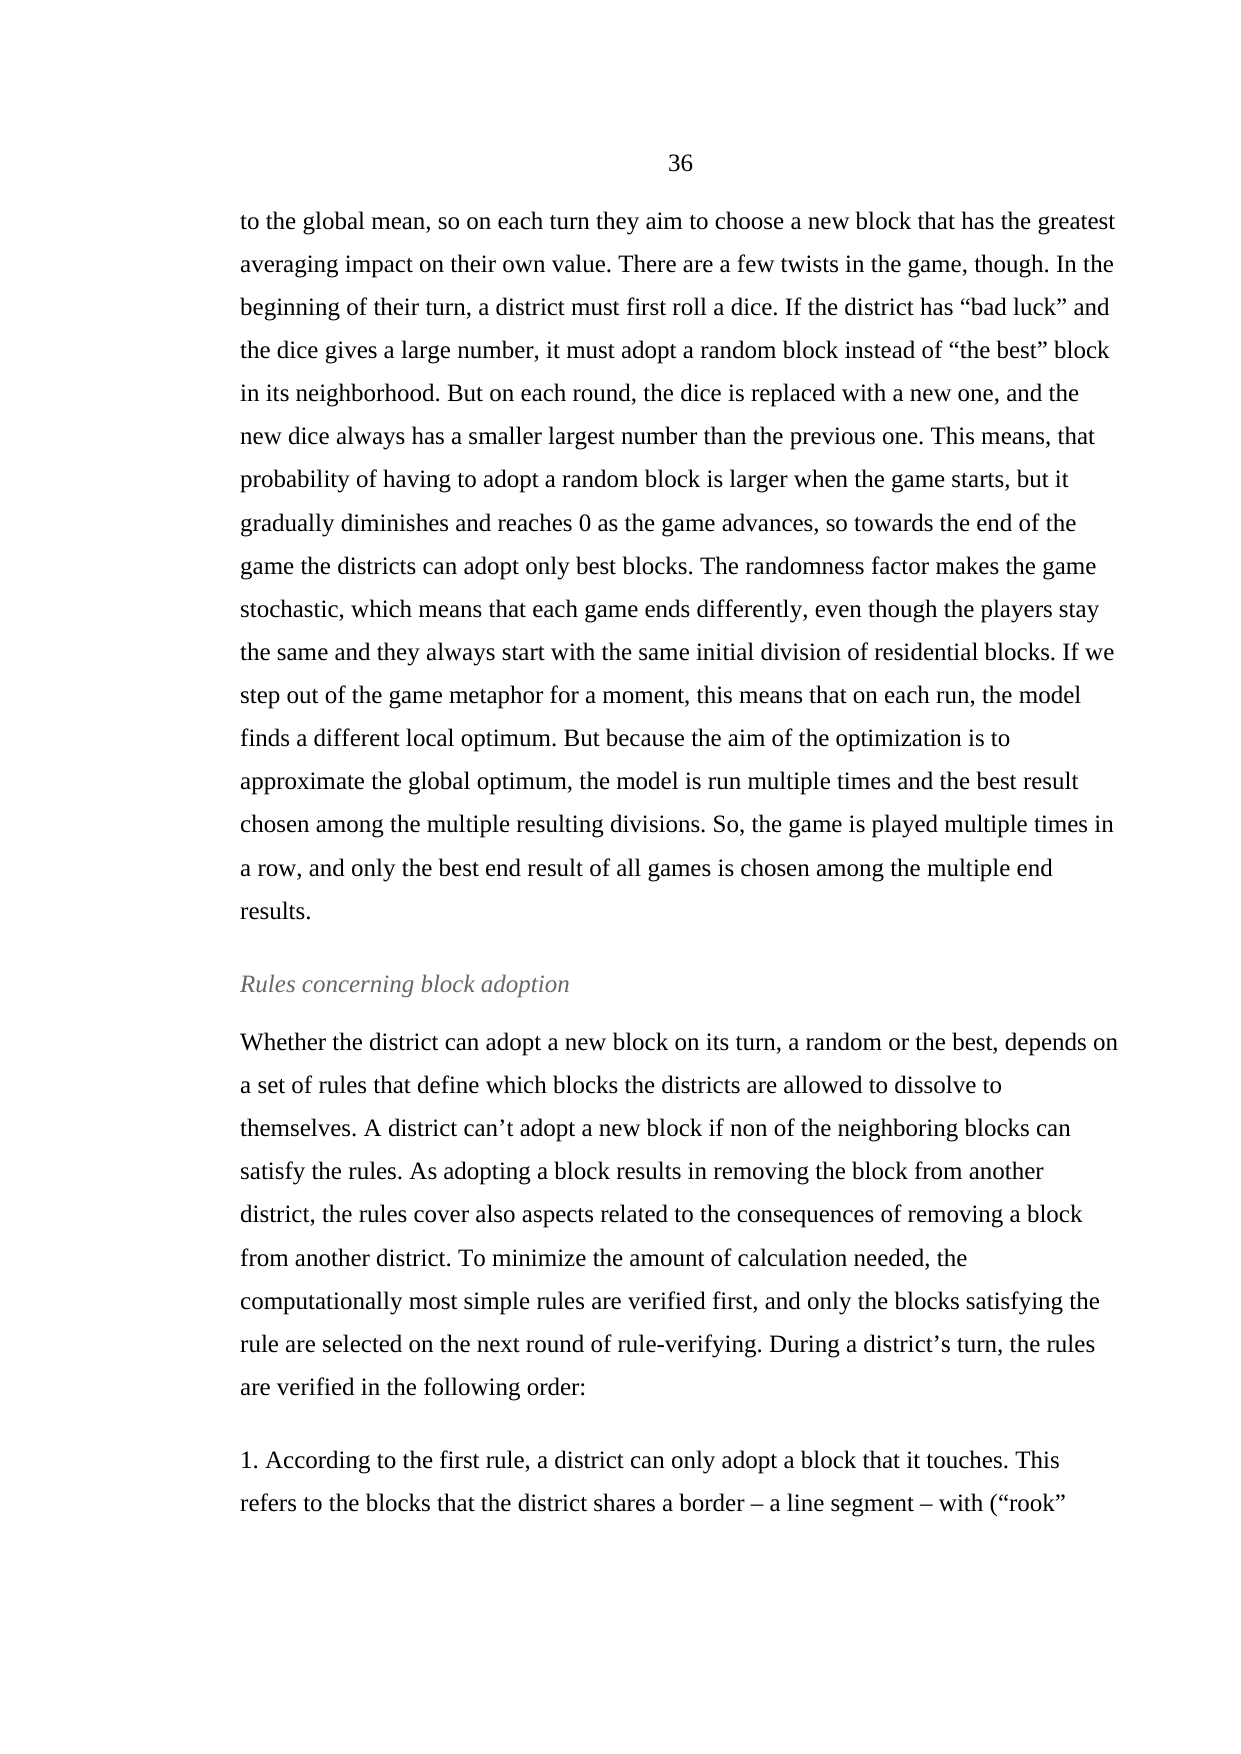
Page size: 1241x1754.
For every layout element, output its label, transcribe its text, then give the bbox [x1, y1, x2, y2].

text to the global mean, so on each turn they aim to choose a new block that has the greatest averaging impact on their own value. There are a few twists in the game, though. In the beginning of their turn, a district must first roll a dice. If the district has “bad luck” and the dice gives a large number, it must adopt a random block instead of “the best” block in its neighborhood. But on each round, the dice is replaced with a new one, and the new dice always has a smaller largest number than the previous one. This means, that probability of having to adopt a random block is larger when the game starts, but it gradually diminishes and reaches 0 as the game advances, so towards the end of the game the districts can adopt only best blocks. The randomness factor makes the game stochastic, which means that each game ends differently, even though the players stay the same and they always start with the same initial division of residential blocks. If we step out of the game metaphor for a moment, this means that on each run, the model finds a different local optimum. But because the aim of the optimization is to approximate the global optimum, the model is run multiple times and the best result chosen among the multiple resulting divisions. So, the game is played multiple times in a row, and only the best end result of all games is chosen among the multiple end results. [240, 206, 1121, 924]
text Whether the district can adopt a new block on its turn, a random or the best, depends on a set of rules that define which blocks the districts are allowed to dissolve to themselves. A district can’t adopt a new block if non of the neighboring blocks can satisfy the rules. As adopting a block results in removing the block from another district, the rules cover also aspects related to the consequences of removing a block from another district. To minimize the amount of calculation needed, the computationally most simple rules are verified first, and only the blocks satisfying the rule are selected on the next round of rule-verifying. During a district’s turn, the rules are verified in the following order: [240, 1027, 1121, 1401]
subtitle Rules concerning block adoption [240, 969, 1121, 998]
text 1. According to the first rule, a district can only adopt a block that it touches. This refers to the blocks that the district shares a border – a line segment – with (“rook” [240, 1445, 1121, 1517]
